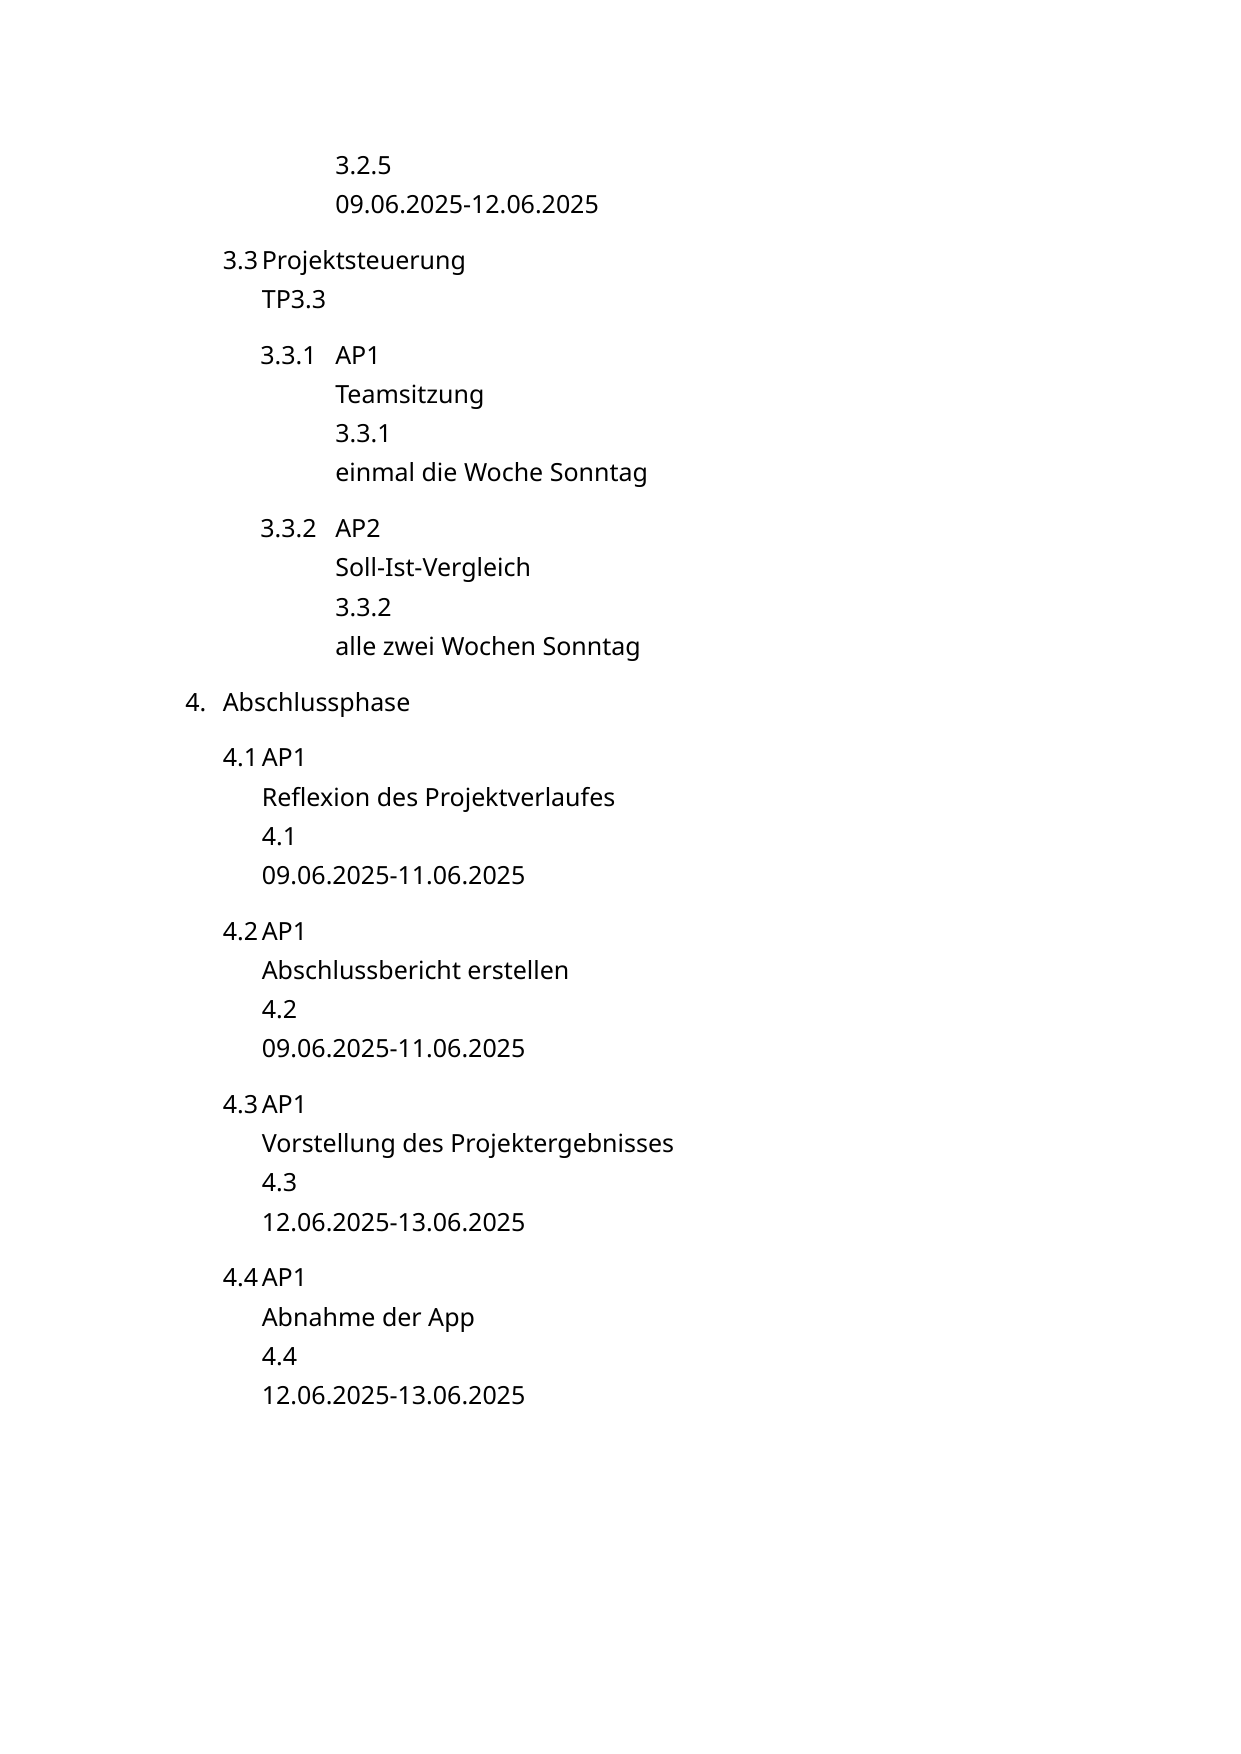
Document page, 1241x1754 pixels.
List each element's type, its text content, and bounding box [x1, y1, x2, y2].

list AP1 Abschlussbericht erstellen 4.2 09.06.2025-11.06.2025 [223, 913, 1093, 1065]
list Projektsteuerung TP3.3 [223, 243, 1093, 316]
list AP1 Reflexion des Projektverlaufes 4.1 09.06.2025-11.06.2025 [223, 740, 1093, 892]
list Abschlussphase [185, 684, 1093, 718]
list AP1 Abnahme der App 4.4 12.06.2025-13.06.2025 [223, 1260, 1093, 1412]
list AP1 Vorstellung des Projektergebnisses 4.3 12.06.2025-13.06.2025 [223, 1087, 1093, 1238]
list AP2 Soll-Ist-Vergleich 3.3.2 alle zwei Wochen Sonntag [260, 511, 1093, 662]
list AP1 Teamsitzung 3.3.1 einmal die Woche Sonntag [260, 338, 1093, 489]
list 3.2.5 09.06.2025-12.06.2025 [260, 148, 1093, 221]
